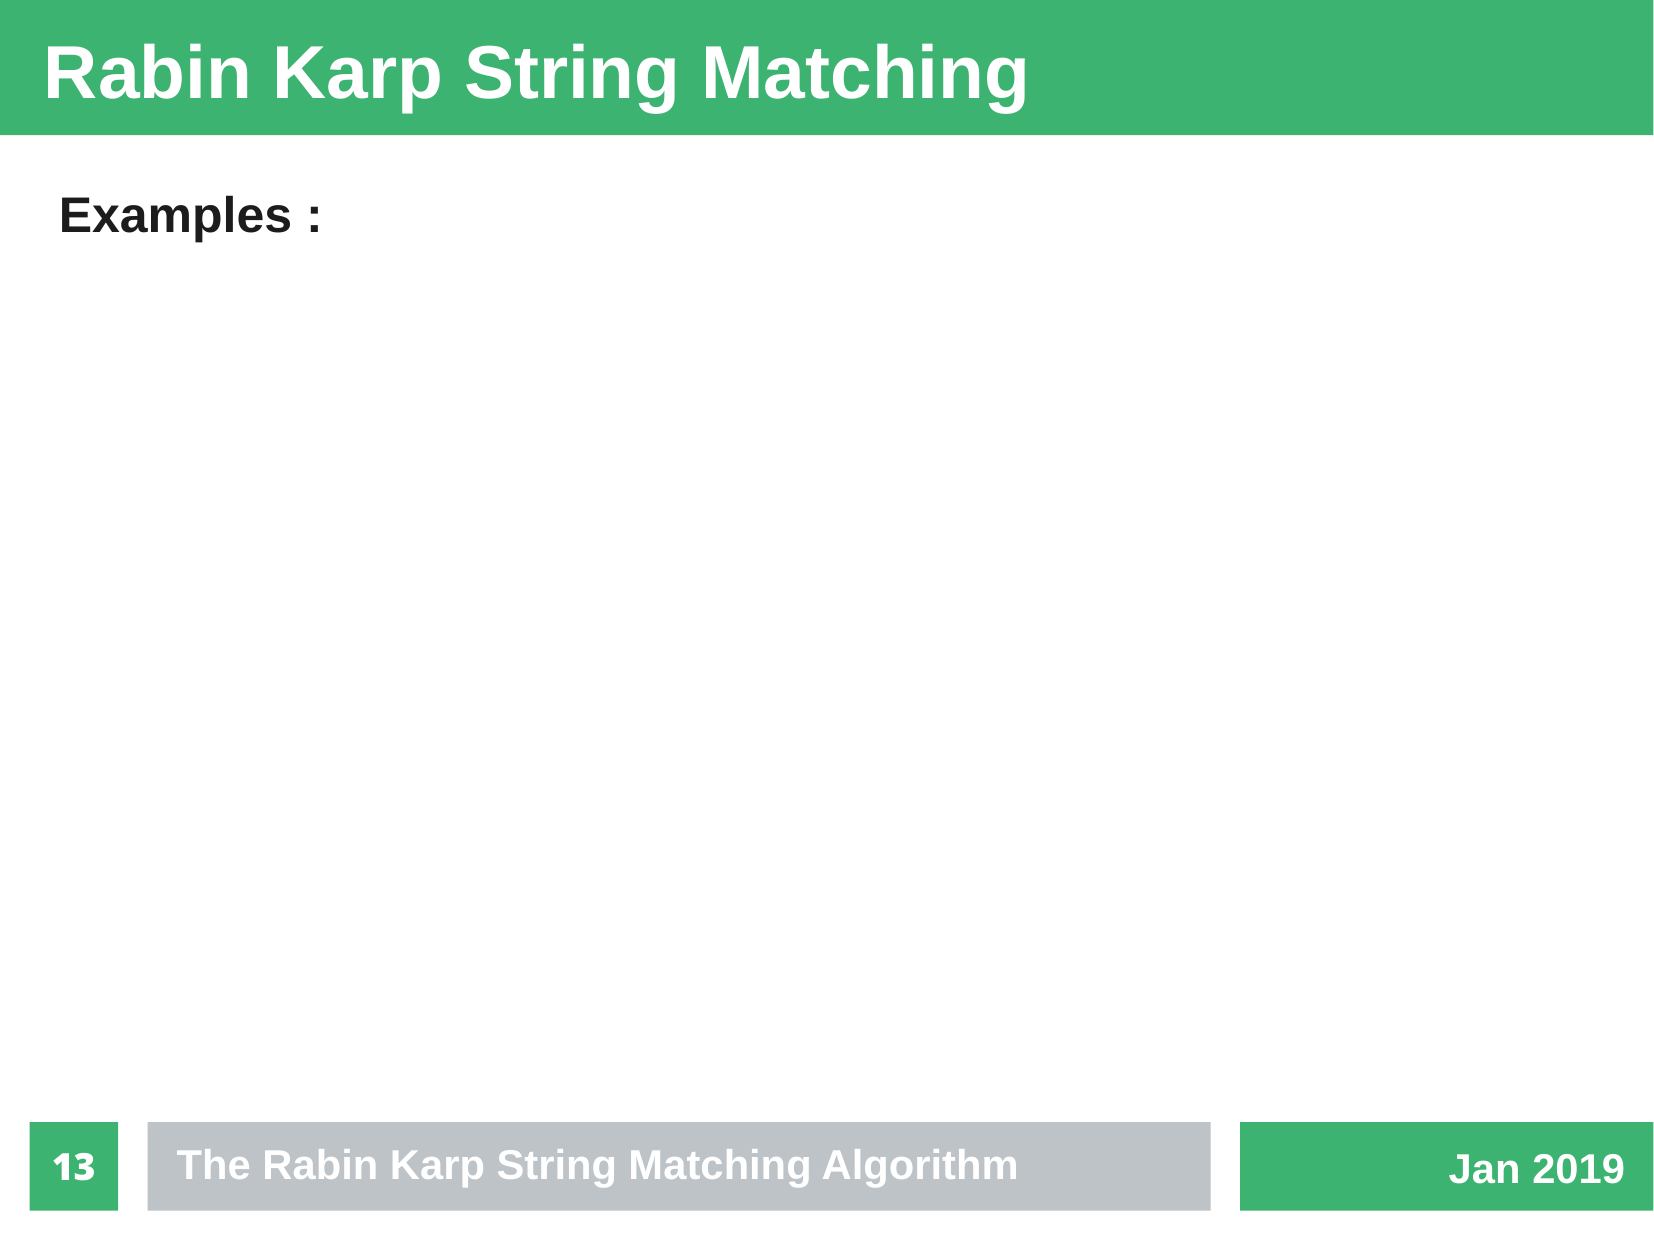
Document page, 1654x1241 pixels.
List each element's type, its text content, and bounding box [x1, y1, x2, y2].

text_box The Rabin Karp String Matching Algorithm [161, 1133, 1156, 1197]
title Rabin Karp String Matching [43, 24, 1653, 115]
list Examples : [59, 186, 1606, 1081]
text_box Jan 2019 [1433, 1138, 1654, 1203]
